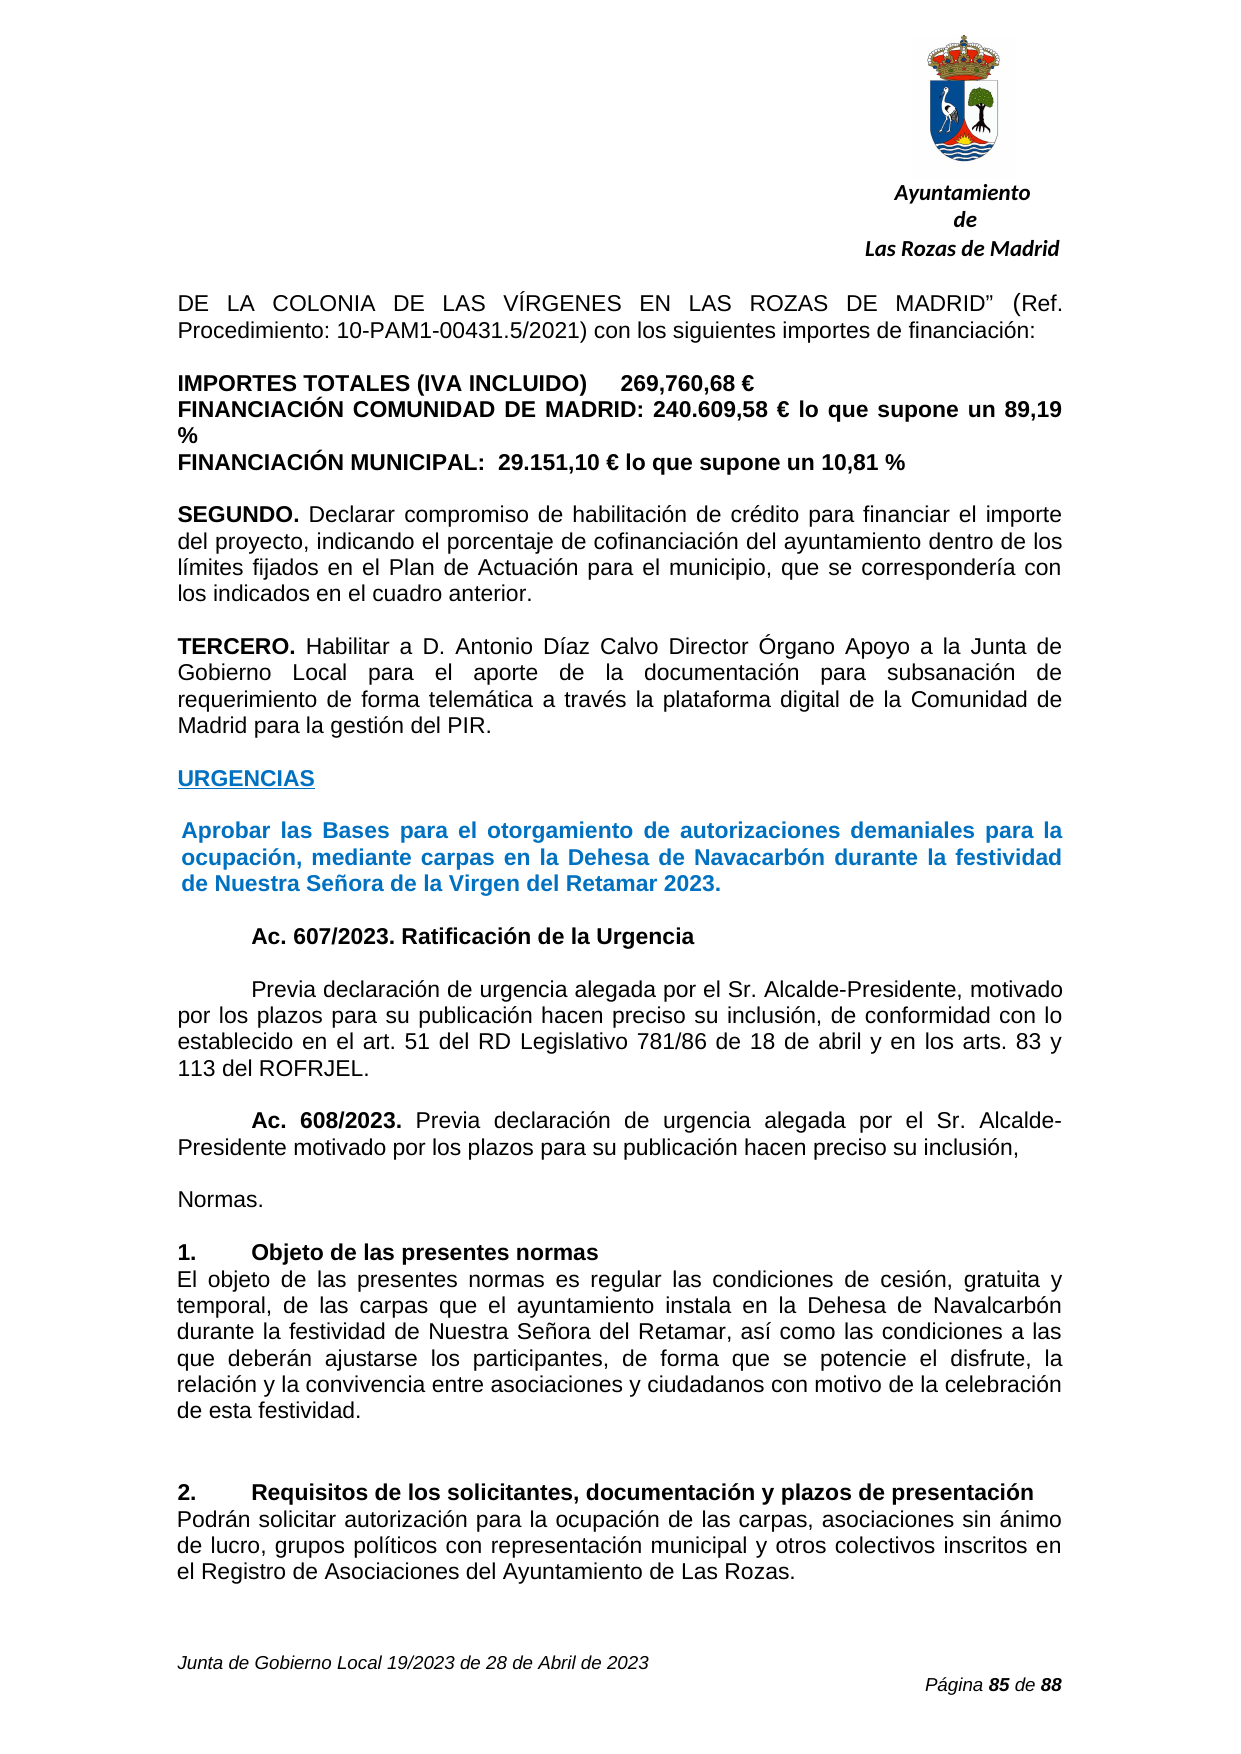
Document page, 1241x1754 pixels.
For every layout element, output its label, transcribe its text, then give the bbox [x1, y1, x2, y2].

text Ac. 608/2023. Previa declaración de urgencia alegada por el Sr. Alcalde-Presidente motivado por los plazos para su publicación hacen preciso su inclusión, [177, 1107, 1063, 1160]
text El objeto de las presentes normas es regular las condiciones de cesión, gratuita y temporal, de las carpas que el ayuntamiento instala en la Dehesa de Navalcarbón durante la festividad de Nuestra Señora del Retamar, así como las condiciones a las que deberán ajustarse los participantes, de forma que se potencie el disfrute, la relación y la convivencia entre asociaciones y ciudadanos con motivo de la celebración de esta festividad. [177, 1266, 1063, 1424]
text FINANCIACIÓN COMUNIDAD DE MADRID: 240.609,58 € lo que supone un 89,19 % [177, 396, 1063, 448]
text Normas. [177, 1186, 1063, 1213]
text FINANCIACIÓN MUNICIPAL: 29.151,10 € lo que supone un 10,81 % [177, 448, 1063, 475]
text URGENCIAS [177, 765, 1063, 791]
text Podrán solicitar autorización para la ocupación de las carpas, asociaciones sin ánimo de lucro, grupos políticos con representación municipal y otros colectivos inscritos en el Registro de Asociaciones del Ayuntamiento de Las Rozas. [177, 1506, 1063, 1585]
list Requisitos de los solicitantes, documentación y plazos de presentación [177, 1479, 1063, 1506]
text SEGUNDO. Declarar compromiso de habilitación de crédito para financiar el importe del proyecto, indicando el porcentaje de cofinanciación del ayuntamiento dentro de los límites fijados en el Plan de Actuación para el municipio, que se correspondería con los indicados en el cuadro anterior. [177, 501, 1063, 607]
text IMPORTES TOTALES (IVA INCLUIDO) 269,760,68 € [177, 369, 1063, 396]
text Previa declaración de urgencia alegada por el Sr. Alcalde-Presidente, motivado por los plazos para su publicación hacen preciso su inclusión, de conformidad con lo establecido en el art. 51 del RD Legislativo 781/86 de 18 de abril y en los arts. 83 y 113 del ROFRJEL. [177, 976, 1063, 1081]
text TERCERO. Habilitar a D. Antonio Díaz Calvo Director Órgano Apoyo a la Junta de Gobierno Local para el aporte de la documentación para subsanación de requerimiento de forma telemática a través la plataforma digital de la Comunidad de Madrid para la gestión del PIR. [177, 633, 1063, 738]
text DE LA COLONIA DE LAS VÍRGENES EN LAS ROZAS DE MADRID” (Ref. Procedimiento: 10-PAM1-00431.5/2021) con los siguientes importes de financiación: [177, 288, 1063, 343]
list Objeto de las presentes normas [177, 1239, 1063, 1266]
text Aprobar las Bases para el otorgamiento de autorizaciones demaniales para la ocupación, mediante carpas en la Dehesa de Navacarbón durante la festividad de Nuestra Señora de la Virgen del Retamar 2023. [181, 817, 1063, 897]
text Ac. 607/2023. Ratificación de la Urgencia [177, 923, 1063, 949]
